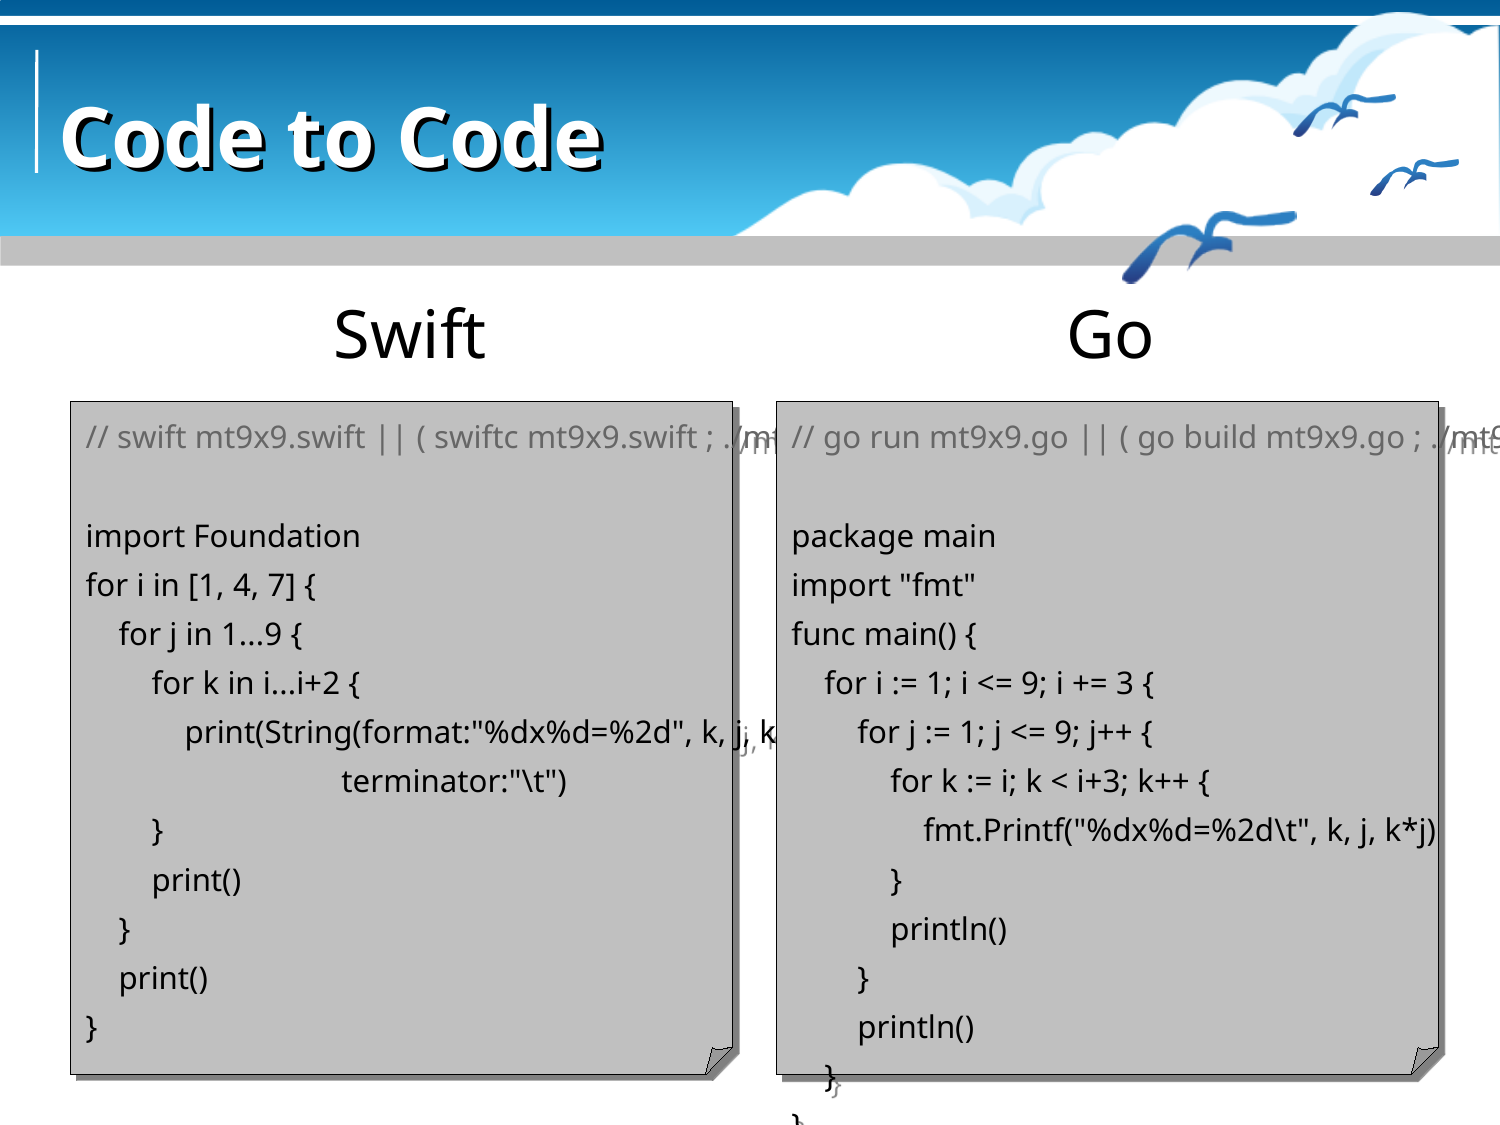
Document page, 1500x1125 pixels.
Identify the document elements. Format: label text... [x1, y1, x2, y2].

title Code to Code [59, 86, 1465, 186]
picture [730, 12, 1500, 284]
text_box Go [1051, 283, 1205, 388]
text_box // swift mt9x9.swift || ( swiftc mt9x9.swift ; ./mt9x9 ) import Foundation for i in [1, 4, 7] { for j in 1...9 { for k in i...i+2 { print(String(format:"%dx%d=%2d", k, j, k*j), terminator:"\t") } print() } print() } [70, 401, 733, 1075]
text_box Swift [318, 283, 556, 388]
text_box // go run mt9x9.go || ( go build mt9x9.go ; ./mt9x9 ) package main import "fmt" func main() { for i := 1; i <= 9; i += 3 { for j := 1; j <= 9; j++ { for k := i; k < i+3; k++ { fmt.Printf("%dx%d=%2d\t", k, j, k*j) } println() } println() } } [776, 401, 1439, 1075]
